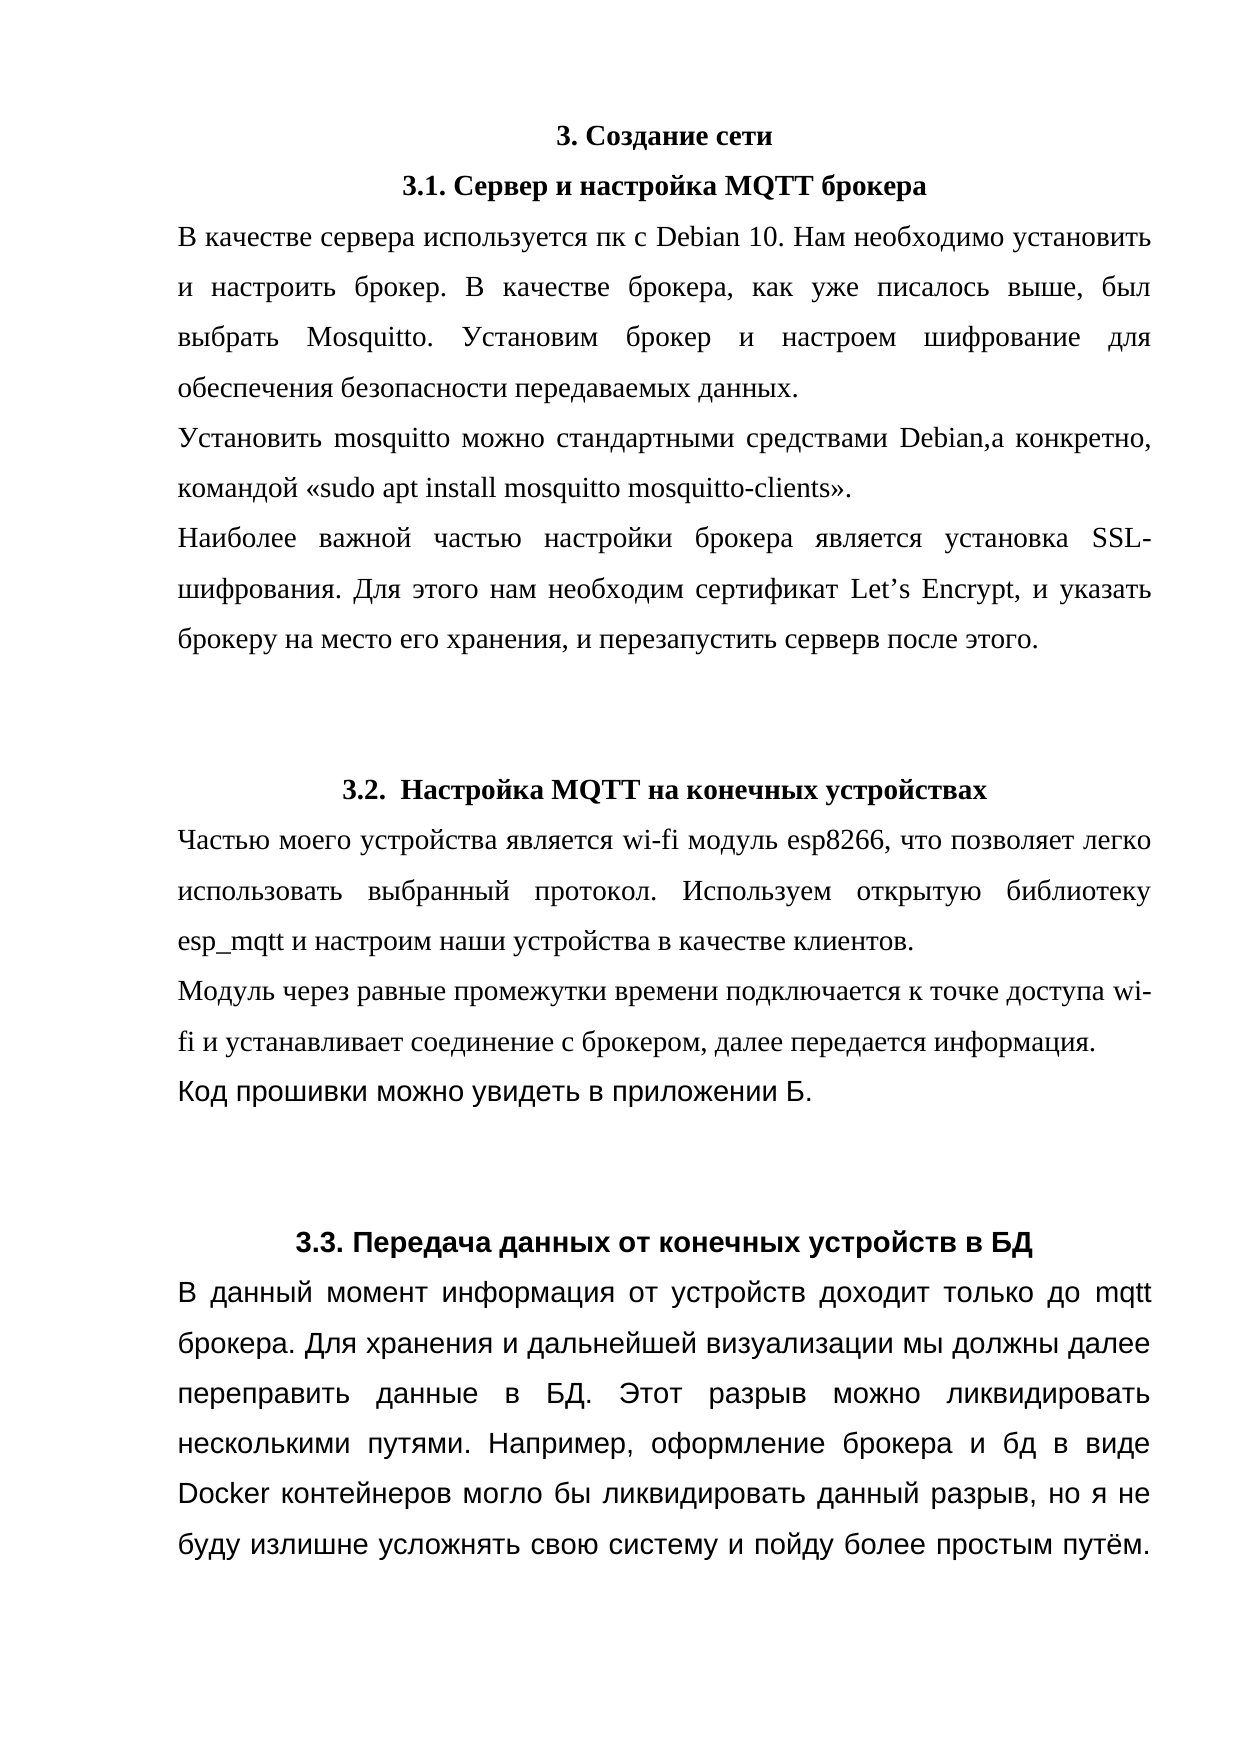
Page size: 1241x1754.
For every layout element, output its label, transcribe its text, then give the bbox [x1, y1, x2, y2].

text Установить mosquitto можно стандартными средствами Debian,а конкретно, командой «sudo apt install mosquitto mosquitto-clients». [177, 420, 1152, 504]
text Частью моего устройства является wi-fi модуль esp8266, что позволяет легко использовать выбранный протокол. Используем открытую библиотеку esp_mqtt и настроим наши устройства в качестве клиентов. [177, 822, 1152, 957]
text 3.2. Настройка MQTT на конечных устройствах [177, 772, 1152, 806]
text Наиболее важной частью настройки брокера является установка SSL-шифрования. Для этого нам необходим сертификат Let’s Encrypt, и указать брокеру на место его хранения, и перезапустить серверв после этого. [177, 521, 1152, 655]
text Код прошивки можно увидеть в приложении Б. [177, 1074, 1152, 1108]
text В данный момент информация от устройств доходит только до mqtt брокера. Для хранения и дальнейшей визуализации мы должны далее переправить данные в БД. Этот разрыв можно ликвидировать несколькими путями. Например, оформление брокера и бд в виде Docker контейнеров могло бы ликвидировать данный разрыв, но я не буду излишне усложнять свою систему и пойду более простым путём. [177, 1275, 1152, 1560]
text 3.3. Передача данных от конечных устройств в БД [177, 1225, 1152, 1258]
text В качестве сервера используется пк с Debian 10. Нам необходимо установить и настроить брокер. В качестве брокера, как уже писалось выше, был выбрать Mosquitto. Установим брокер и настроем шифрование для обеспечения безопасности передаваемых данных. [177, 219, 1152, 403]
text 3. Создание сети [177, 118, 1152, 152]
text Модуль через равные промежутки времени подключается к точке доступа wi-fi и устанавливает соединение с брокером, далее передается информация. [177, 973, 1152, 1057]
text 3.1. Сервер и настройка MQTT брокера [177, 168, 1152, 202]
